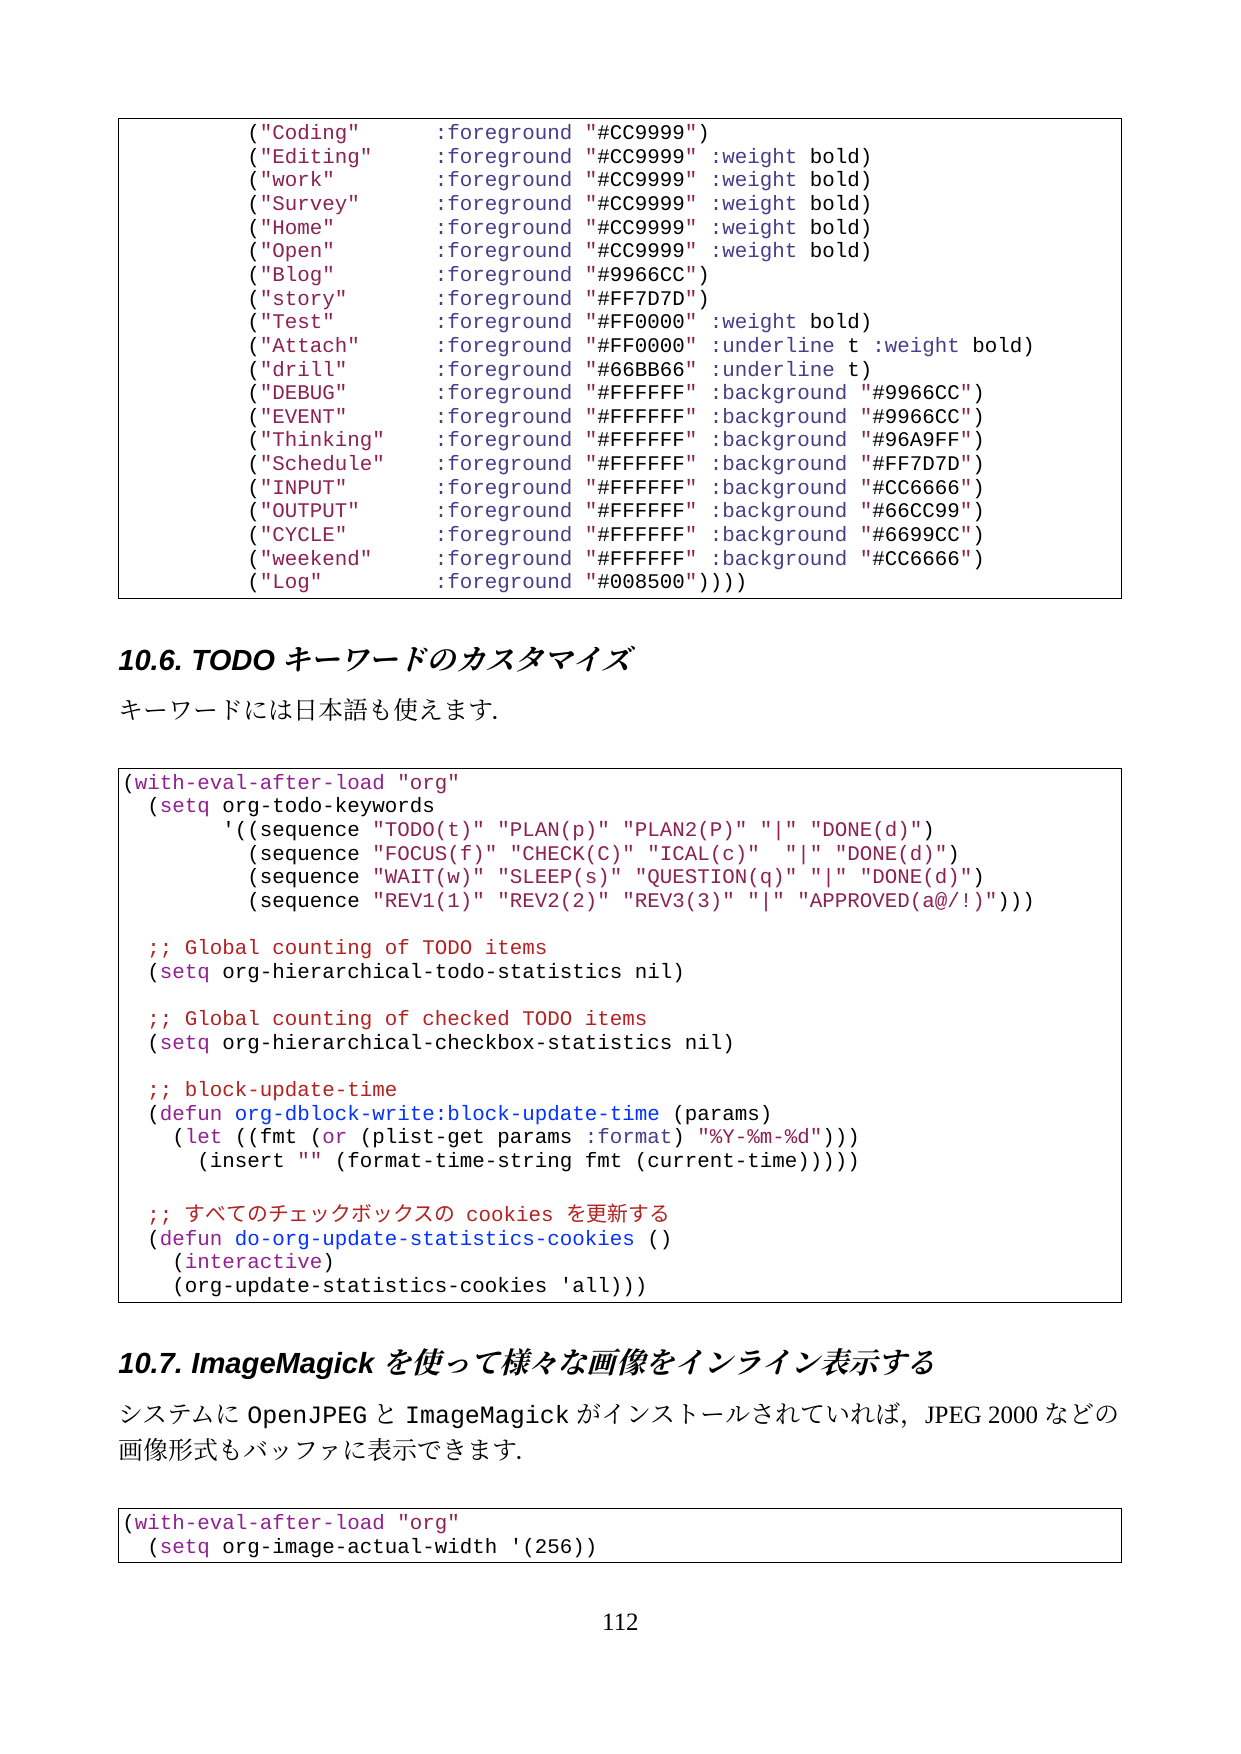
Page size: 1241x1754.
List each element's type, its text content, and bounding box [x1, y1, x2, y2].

text (org-update-statistics-cookies 'all))) [119, 1271, 1121, 1302]
text (with-eval-after-load "org" [119, 769, 1121, 792]
text ("Open" :foreground "#CC9999" :weight bold) [119, 236, 1121, 260]
text ("EVENT" :foreground "#FFFFFF" :background "#9966CC") [119, 402, 1121, 426]
text ("weekend" :foreground "#FFFFFF" :background "#CC6666") [119, 544, 1121, 567]
text (sequence "REV1(1)" "REV2(2)" "REV3(3)" "|" "APPROVED(a@/!)"))) [119, 886, 1121, 910]
text ("Attach" :foreground "#FF0000" :underline t :weight bold) [119, 331, 1121, 354]
text ("drill" :foreground "#66BB66" :underline t) [119, 354, 1121, 378]
text (insert "" (format-time-string fmt (current-time))))) [119, 1146, 1121, 1170]
text ("Blog" :foreground "#9966CC") [119, 260, 1121, 284]
text ("OUTPUT" :foreground "#FFFFFF" :background "#66CC99") [119, 496, 1121, 520]
text (setq org-hierarchical-todo-statistics nil) [119, 957, 1121, 981]
text ("work" :foreground "#CC9999" :weight bold) [119, 165, 1121, 189]
text ;; Global counting of checked TODO items [119, 1004, 1121, 1028]
text ("DEBUG" :foreground "#FFFFFF" :background "#9966CC") [119, 378, 1121, 402]
text (sequence "WAIT(w)" "SLEEP(s)" "QUESTION(q)" "|" "DONE(d)") [119, 862, 1121, 886]
text ("Home" :foreground "#CC9999" :weight bold) [119, 213, 1121, 236]
text (defun org-dblock-write:block-update-time (params) [119, 1099, 1121, 1123]
text システムに OpenJPEG と ImageMagick がインストールされていれば，JPEG 2000 などの画像形式もバッファに表示できます． [118, 1394, 1122, 1496]
subtitle ImageMagick を使って様々な画像をインライン表示する [118, 1340, 1122, 1382]
text ;; Global counting of TODO items [119, 933, 1121, 957]
text ;; すべてのチェックボックスの cookies を更新する [119, 1193, 1121, 1224]
text (with-eval-after-load "org" [119, 1509, 1121, 1532]
text ("Thinking" :foreground "#FFFFFF" :background "#96A9FF") [119, 426, 1121, 449]
text ("INPUT" :foreground "#FFFFFF" :background "#CC6666") [119, 473, 1121, 496]
text (defun do-org-update-statistics-cookies () [119, 1224, 1121, 1248]
text ("Log" :foreground "#008500")))) [119, 567, 1121, 598]
subtitle TODOキーワードのカスタマイズ [118, 636, 1122, 678]
text (setq org-hierarchical-checkbox-statistics nil) [119, 1028, 1121, 1052]
text (sequence "FOCUS(f)" "CHECK(C)" "ICAL(c)" "|" "DONE(d)") [119, 839, 1121, 862]
text ("CYCLE" :foreground "#FFFFFF" :background "#6699CC") [119, 520, 1121, 544]
text ("Coding" :foreground "#CC9999") [119, 119, 1121, 142]
text ("Survey" :foreground "#CC9999" :weight bold) [119, 189, 1121, 213]
text ("story" :foreground "#FF7D7D") [119, 284, 1121, 307]
text '((sequence "TODO(t)" "PLAN(p)" "PLAN2(P)" "|" "DONE(d)") [119, 815, 1121, 839]
text ;; block-update-time [119, 1075, 1121, 1099]
text (setq org-image-actual-width '(256)) [119, 1532, 1121, 1562]
text ("Test" :foreground "#FF0000" :weight bold) [119, 307, 1121, 331]
text キーワードには日本語も使えます． [118, 691, 1122, 755]
text (setq org-todo-keywords [119, 792, 1121, 815]
text (let ((fmt (or (plist-get params :format) "%Y-%m-%d"))) [119, 1123, 1121, 1146]
text (interactive) [119, 1248, 1121, 1271]
text ("Schedule" :foreground "#FFFFFF" :background "#FF7D7D") [119, 449, 1121, 473]
text ("Editing" :foreground "#CC9999" :weight bold) [119, 142, 1121, 165]
